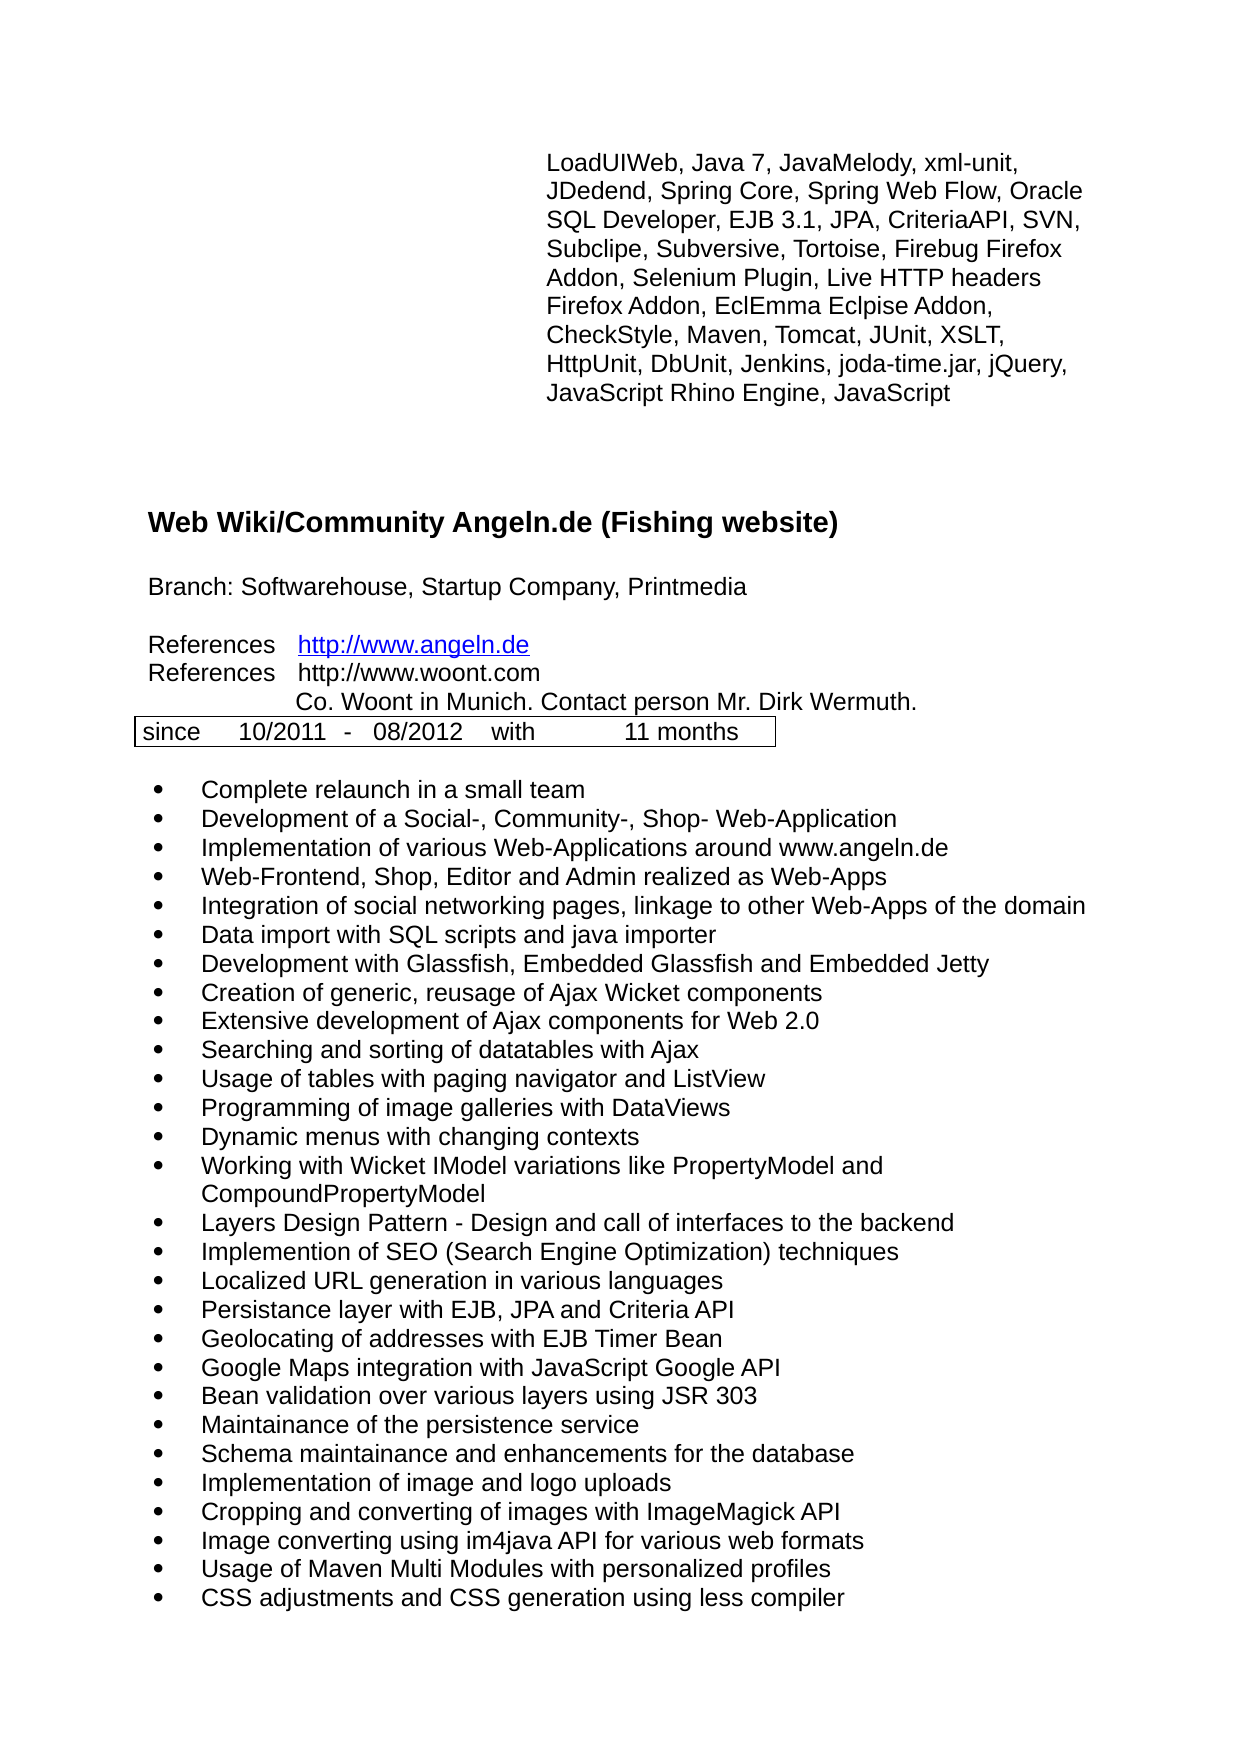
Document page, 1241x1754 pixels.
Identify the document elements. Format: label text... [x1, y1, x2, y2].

list Working with Wicket IModel variations like PropertyModel and CompoundPropertyModel [154, 1151, 1104, 1208]
list Maintainance of the persistence service [154, 1410, 1104, 1439]
list Implemention of SEO (Search Engine Optimization) techniques [154, 1237, 1104, 1266]
table_header 10/2011 [231, 717, 336, 746]
list Implementation of various Web-Applications around www.angeln.de [154, 833, 1104, 862]
list Usage of tables with paging navigator and ListView [154, 1064, 1104, 1093]
list Implementation of image and logo uploads [154, 1468, 1104, 1497]
table_cell [145, 148, 309, 406]
text References http://www.woont.com [148, 658, 1104, 687]
list Creation of generic, reusage of Ajax Wicket components [154, 977, 1104, 1006]
list Bean validation over various layers using JSR 303 [154, 1381, 1104, 1410]
list Integration of social networking pages, linkage to other Web-Apps of the domain [154, 891, 1104, 920]
table_header 11 months [617, 717, 775, 746]
list Web-Frontend, Shop, Editor and Admin realized as Web-Apps [154, 862, 1104, 891]
list Geolocating of addresses with EJB Timer Bean [154, 1324, 1104, 1352]
list Usage of Maven Multi Modules with personalized profiles [154, 1554, 1104, 1583]
list Layers Design Pattern - Design and call of interfaces to the backend [154, 1208, 1104, 1237]
table_header since [136, 717, 231, 746]
list Google Maps integration with JavaScript Google API [154, 1352, 1104, 1381]
list CSS adjustments and CSS generation using less compiler [154, 1583, 1104, 1612]
list Complete relaunch in a small team [154, 776, 1104, 804]
list Development with Glassfish, Embedded Glassfish and Embedded Jetty [154, 949, 1104, 977]
table_cell LoadUIWeb, Java 7, JavaMelody, xml-unit, JDedend, Spring Core, Spring Web Flow, Oracle SQL Developer, EJB 3.1, JPA, CriteriaAPI, SVN, Subclipe, Subversive, Tortoise, Firebug Firefox Addon, Selenium Plugin, Live HTTP headers Firefox Addon, EclEmma Eclpise Addon, CheckStyle, Maven, Tomcat, JUnit, XSLT, HttpUnit, DbUnit, Jenkins, joda-time.jar, jQuery, JavaScript Rhino Engine, JavaScript [543, 148, 1089, 406]
list Searching and sorting of datatables with Ajax [154, 1035, 1104, 1064]
text References http://www.angeln.de [148, 630, 1104, 658]
list Cropping and converting of images with ImageMagick API [154, 1497, 1104, 1526]
subtitle Web Wiki/Community Angeln.de (Fishing website) [148, 505, 1104, 539]
table_header 08/2012 [366, 717, 484, 746]
table_header with [484, 717, 617, 746]
list Image converting using im4java API for various web formats [154, 1526, 1104, 1554]
text Branch: Softwarehouse, Startup Company, Printmedia [148, 572, 1104, 601]
list Localized URL generation in various languages [154, 1266, 1104, 1295]
text Co. Woont in Munich. Contact person Mr. Dirk Wermuth. [221, 687, 1104, 716]
list Development of a Social-, Community-, Shop- Web-Application [154, 804, 1104, 833]
table_cell [309, 148, 543, 406]
list Schema maintainance and enhancements for the database [154, 1439, 1104, 1468]
list Dynamic menus with changing contexts [154, 1122, 1104, 1151]
list Persistance layer with EJB, JPA and Criteria API [154, 1295, 1104, 1324]
list Programming of image galleries with DataViews [154, 1093, 1104, 1122]
list Extensive development of Ajax components for Web 2.0 [154, 1006, 1104, 1035]
list Data import with SQL scripts and java importer [154, 920, 1104, 949]
table_header - [336, 717, 366, 746]
